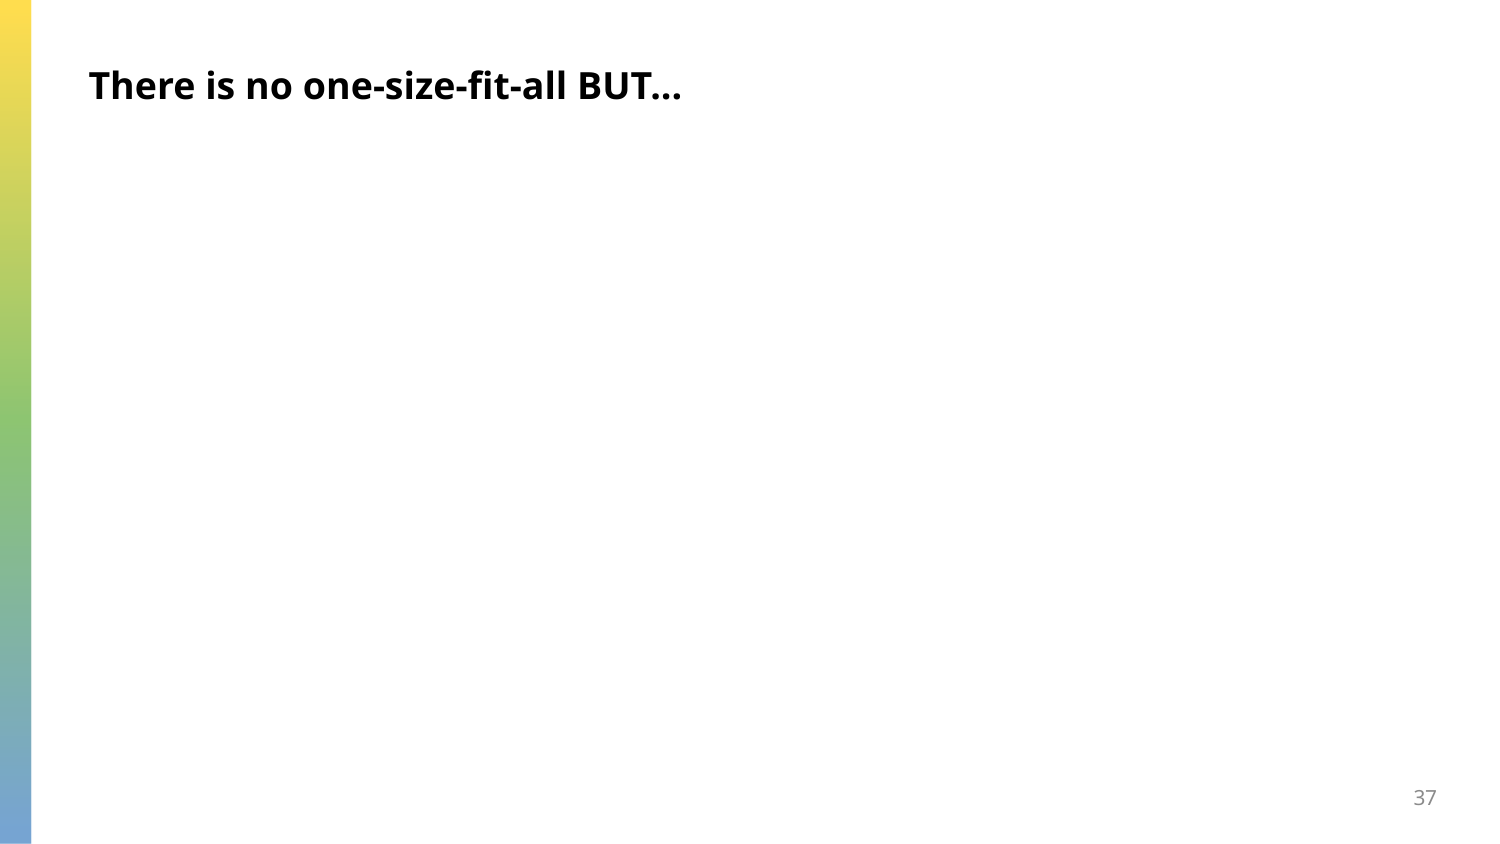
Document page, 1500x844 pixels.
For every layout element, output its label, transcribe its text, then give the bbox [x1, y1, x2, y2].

picture [0, 0, 1500, 844]
list There is no one-size-fit-all BUT... [88, 61, 1442, 157]
